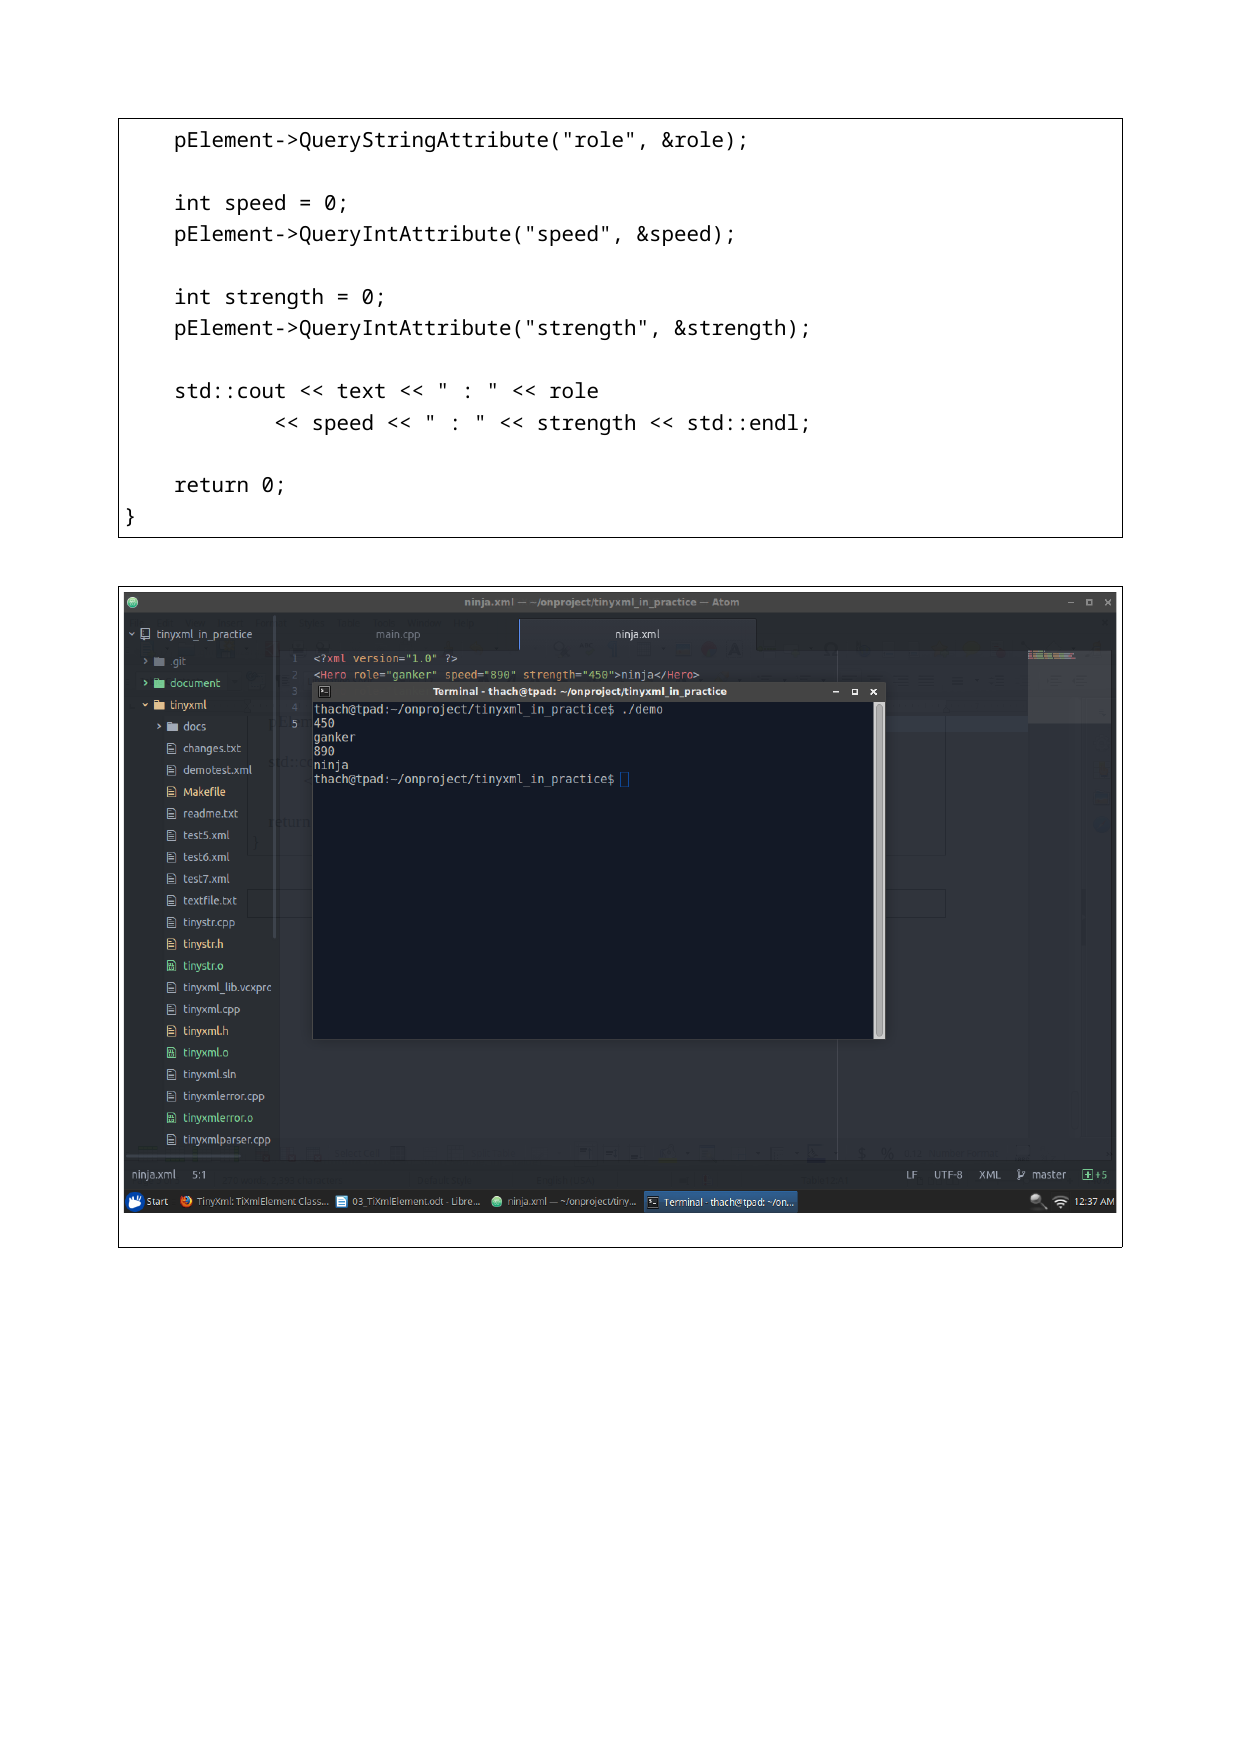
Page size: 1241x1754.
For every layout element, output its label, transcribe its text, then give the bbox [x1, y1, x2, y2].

table_cell pElement->QueryStringAttribute("role", &role); int speed = 0; pElement->QueryIntAttribute("speed", &speed); int strength = 0; pElement->QueryIntAttribute("strength", &strength); std::cout << text << " : " << role << speed << " : " << strength << std::endl; return 0; } [119, 119, 1122, 537]
table_header [119, 587, 1122, 1247]
picture [123, 592, 1117, 1213]
